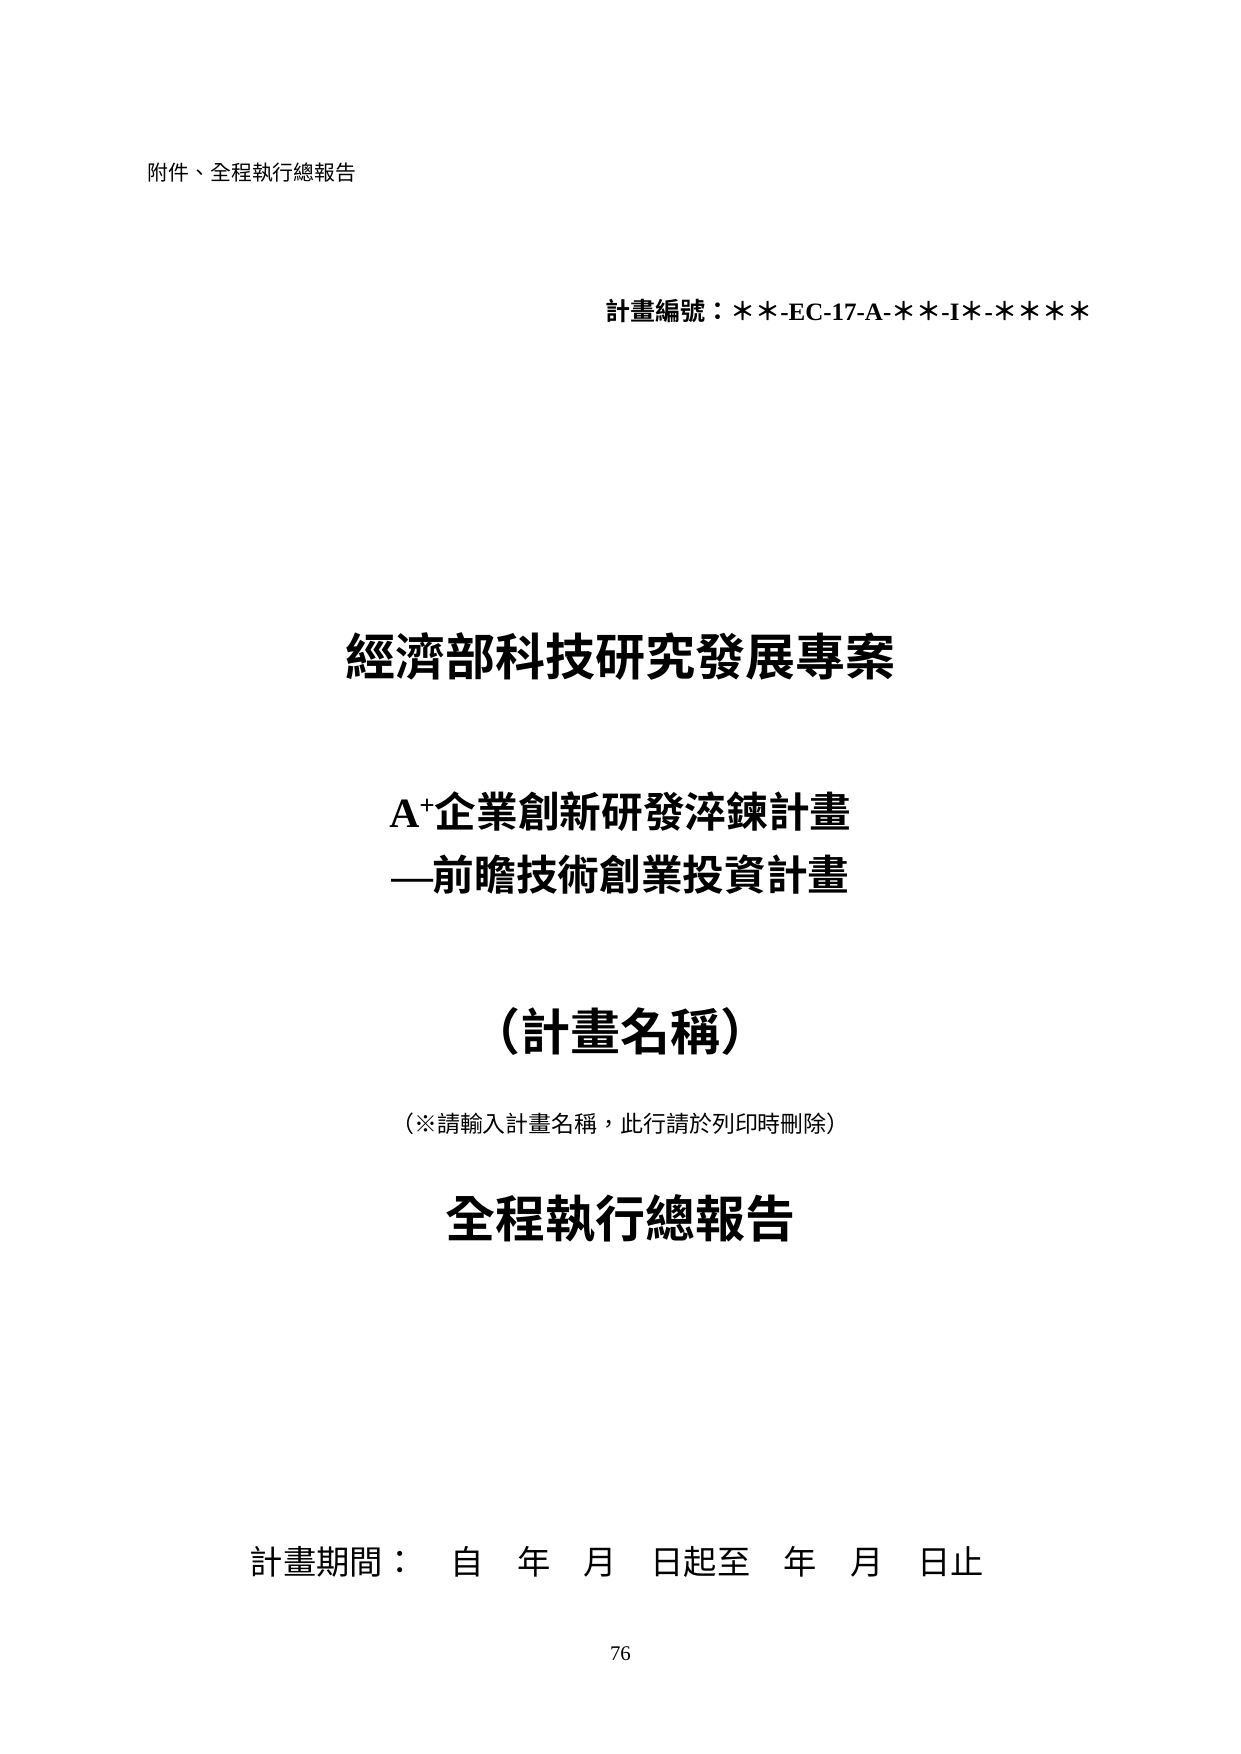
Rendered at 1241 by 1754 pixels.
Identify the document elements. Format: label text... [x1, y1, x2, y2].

text A+企業創新研發淬鍊計畫 [148, 768, 1092, 831]
text —前瞻技術創業投資計畫 [148, 831, 1092, 893]
text 全程執行總報告 [148, 1143, 1092, 1268]
table_header 計畫期間： [227, 1518, 439, 1581]
text 附件、全程執行總報告 [148, 157, 1092, 187]
text （計畫名稱） [148, 956, 1092, 1081]
table_header 自 年 月 日起至 年 月 日止 [439, 1518, 1013, 1581]
text （※請輸入計畫名稱，此行請於列印時刪除） [148, 1081, 1092, 1143]
text 計畫編號：＊＊-EC-17-A-＊＊-I＊-＊＊＊＊ [148, 268, 1092, 331]
text 經濟部科技研究發展專案 [148, 581, 1092, 706]
